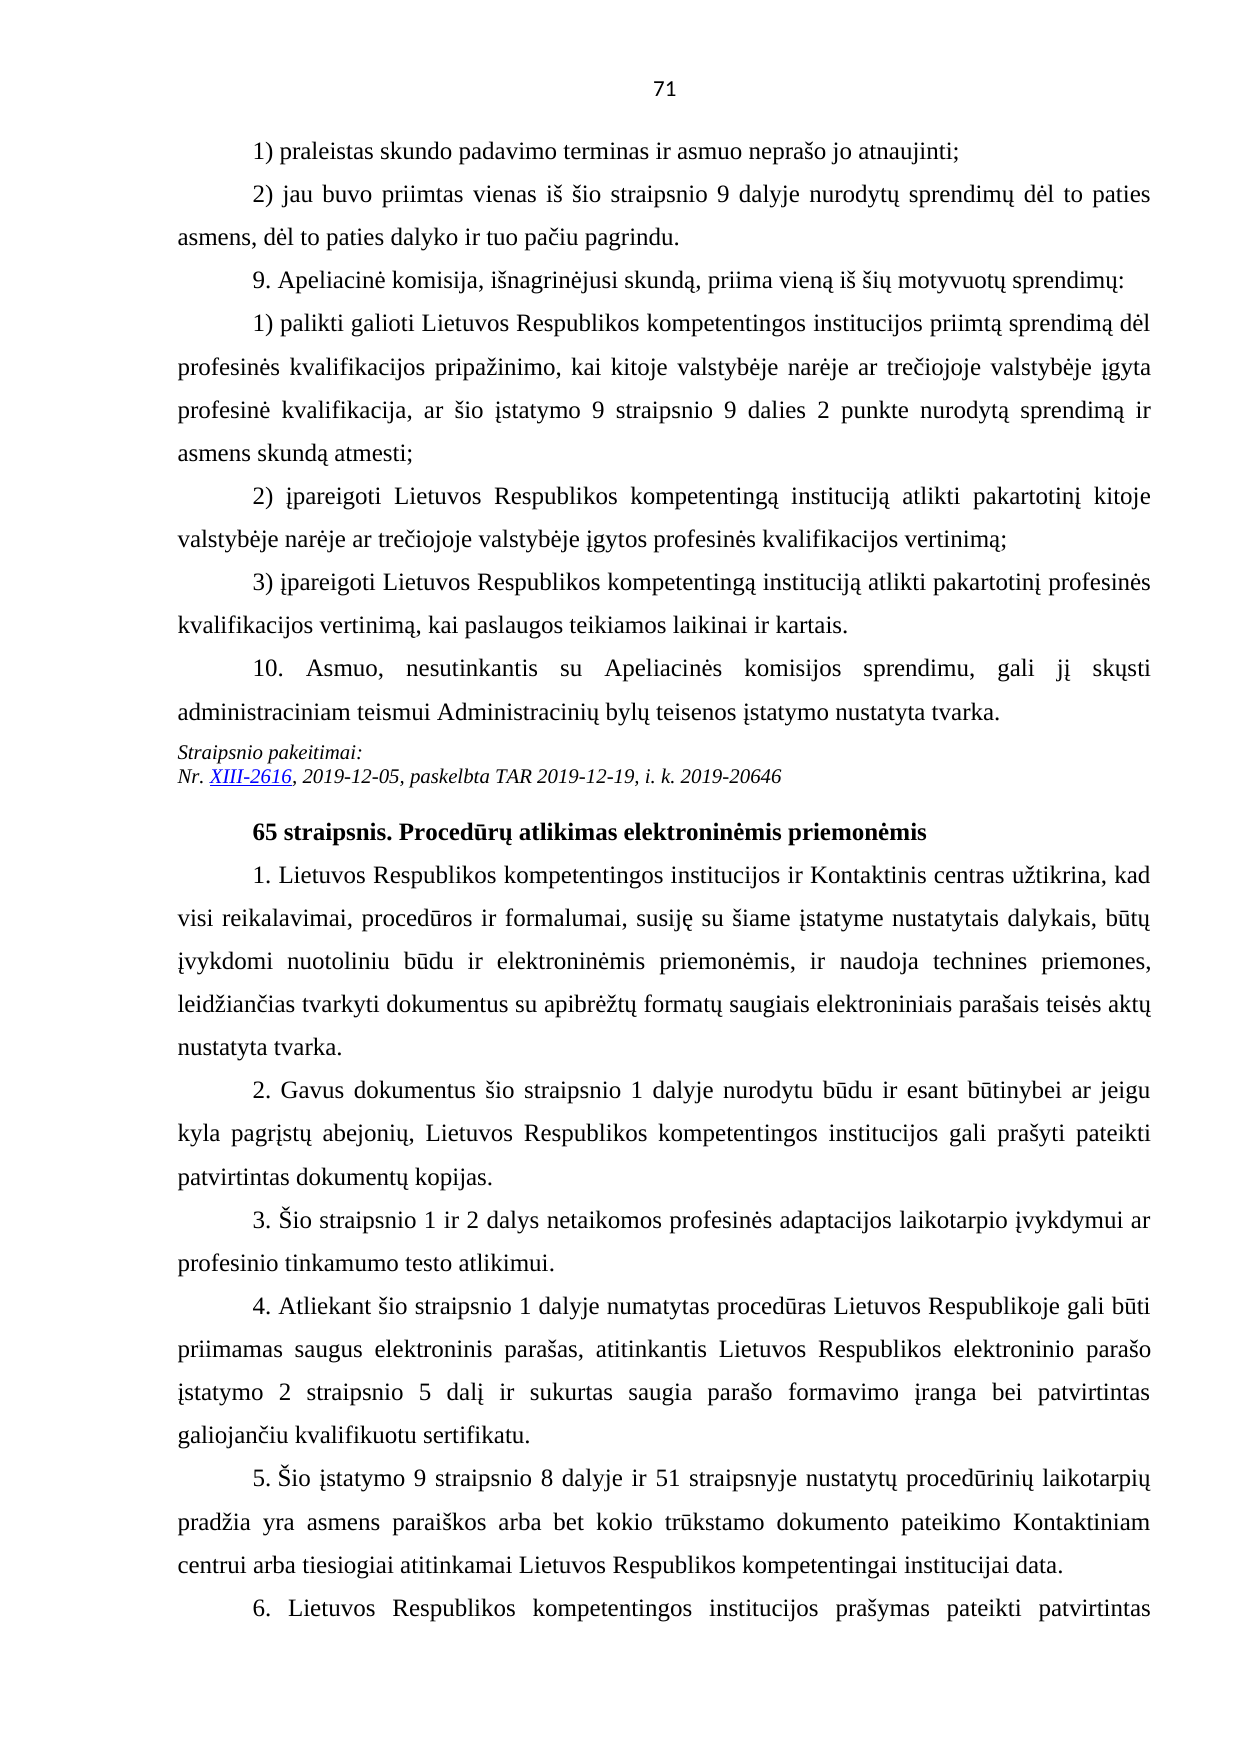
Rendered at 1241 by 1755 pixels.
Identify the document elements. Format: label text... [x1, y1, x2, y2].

text 65 straipsnis. Procedūrų atlikimas elektroninėmis priemonėmis [177, 817, 1152, 845]
text 10. Asmuo, nesutinkantis su Apeliacinės komisijos sprendimu, gali jį skųsti administraciniam teismui Administracinių bylų teisenos įstatymo nustatyta tvarka. [177, 653, 1152, 725]
text 3) įpareigoti Lietuvos Respublikos kompetentingą instituciją atlikti pakartotinį profesinės kvalifikacijos vertinimą, kai paslaugos teikiamos laikinai ir kartais. [177, 567, 1152, 639]
text 1) palikti galioti Lietuvos Respublikos kompetentingos institucijos priimtą sprendimą dėl profesinės kvalifikacijos pripažinimo, kai kitoje valstybėje narėje ar trečiojoje valstybėje įgyta profesinė kvalifikacija, ar šio įstatymo 9 straipsnio 9 dalies 2 punkte nurodytą sprendimą ir asmens skundą atmesti; [177, 308, 1152, 467]
text 5. Šio įstatymo 9 straipsnio 8 dalyje ir 51 straipsnyje nustatytų procedūrinių laikotarpių pradžia yra asmens paraiškos arba bet kokio trūkstamo dokumento pateikimo Kontaktiniam centrui arba tiesiogiai atitinkamai Lietuvos Respublikos kompetentingai institucijai data. [177, 1463, 1152, 1578]
text 4. Atliekant šio straipsnio 1 dalyje numatytas procedūras Lietuvos Respublikoje gali būti priimamas saugus elektroninis parašas, atitinkantis Lietuvos Respublikos elektroninio parašo įstatymo 2 straipsnio 5 dalį ir sukurtas saugia parašo formavimo įranga bei patvirtintas galiojančiu kvalifikuotu sertifikatu. [177, 1291, 1152, 1449]
text 9. Apeliacinė komisija, išnagrinėjusi skundą, priima vieną iš šių motyvuotų sprendimų: [177, 265, 1152, 294]
text Nr. XIII-2616, 2019-12-05, paskelbta TAR 2019-12-19, i. k. 2019-20646 [177, 764, 1152, 788]
text 2. Gavus dokumentus šio straipsnio 1 dalyje nurodytu būdu ir esant būtinybei ar jeigu kyla pagrįstų abejonių, Lietuvos Respublikos kompetentingos institucijos gali prašyti pateikti patvirtintas dokumentų kopijas. [177, 1075, 1152, 1190]
text 6. Lietuvos Respublikos kompetentingos institucijos prašymas pateikti patvirtintas [177, 1593, 1152, 1622]
text 3. Šio straipsnio 1 ir 2 dalys netaikomos profesinės adaptacijos laikotarpio įvykdymui ar profesinio tinkamumo testo atlikimui. [177, 1205, 1152, 1277]
text 1) praleistas skundo padavimo terminas ir asmuo neprašo jo atnaujinti; [177, 136, 1152, 165]
text 2) jau buvo priimtas vienas iš šio straipsnio 9 dalyje nurodytų sprendimų dėl to paties asmens, dėl to paties dalyko ir tuo pačiu pagrindu. [177, 179, 1152, 251]
text 1. Lietuvos Respublikos kompetentingos institucijos ir Kontaktinis centras užtikrina, kad visi reikalavimai, procedūros ir formalumai, susiję su šiame įstatyme nustatytais dalykais, būtų įvykdomi nuotoliniu būdu ir elektroninėmis priemonėmis, ir naudoja technines priemones, leidžiančias tvarkyti dokumentus su apibrėžtų formatų saugiais elektroniniais parašais teisės aktų nustatyta tvarka. [177, 860, 1152, 1061]
text 2) įpareigoti Lietuvos Respublikos kompetentingą instituciją atlikti pakartotinį kitoje valstybėje narėje ar trečiojoje valstybėje įgytos profesinės kvalifikacijos vertinimą; [177, 481, 1152, 553]
text Straipsnio pakeitimai: [177, 740, 1152, 764]
